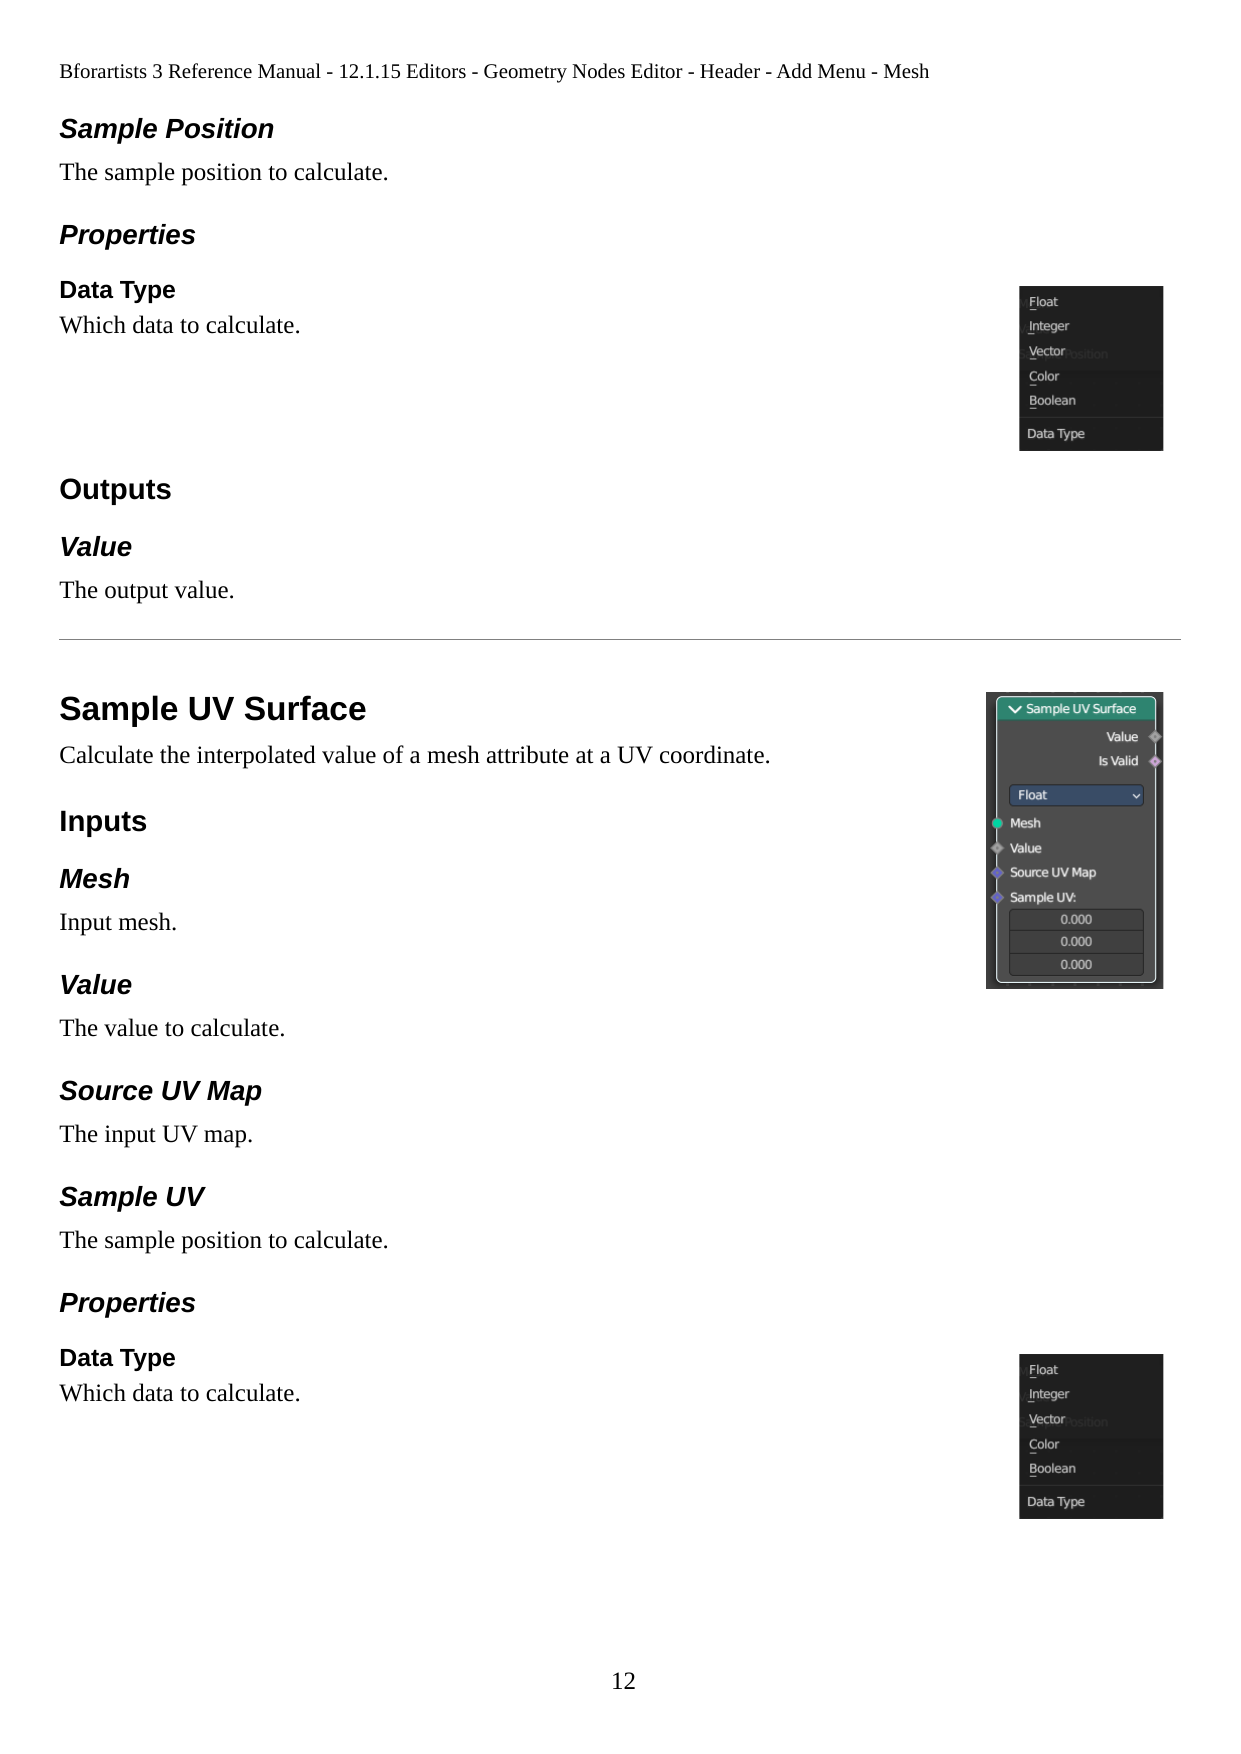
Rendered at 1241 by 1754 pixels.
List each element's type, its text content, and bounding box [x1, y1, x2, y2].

subtitle [1164, 804, 1181, 838]
text The input UV map. [59, 1119, 1181, 1148]
subtitle Sample UV [59, 1181, 1181, 1212]
text Input mesh. [59, 907, 986, 936]
subtitle Source UV Map [59, 1074, 1181, 1106]
subtitle Mesh [59, 863, 986, 894]
subtitle Sample Position [59, 113, 1181, 144]
text [1164, 1378, 1181, 1407]
subtitle Properties [59, 1286, 1181, 1318]
subtitle Inputs [59, 804, 986, 838]
text The sample position to calculate. [59, 157, 1181, 186]
text Which data to calculate. [59, 1378, 1019, 1407]
subtitle Data Type [59, 275, 1181, 304]
picture [986, 692, 1164, 989]
text The output value. [59, 575, 1181, 604]
text [1164, 310, 1181, 339]
picture [1019, 1354, 1164, 1519]
subtitle Value [59, 531, 1181, 563]
text The sample position to calculate. [59, 1225, 1181, 1254]
subtitle Value [59, 969, 1181, 1001]
text Which data to calculate. [59, 310, 1019, 339]
picture [1019, 286, 1164, 451]
text The value to calculate. [59, 1013, 1181, 1042]
subtitle Properties [59, 218, 1181, 250]
subtitle Data Type [59, 1343, 1181, 1372]
subtitle [1164, 863, 1181, 894]
subtitle Outputs [59, 472, 1181, 506]
text Calculate the interpolated value of a mesh attribute at a UV coordinate. [59, 740, 986, 769]
text [1164, 907, 1181, 936]
subtitle Sample UV Surface [59, 689, 1181, 728]
